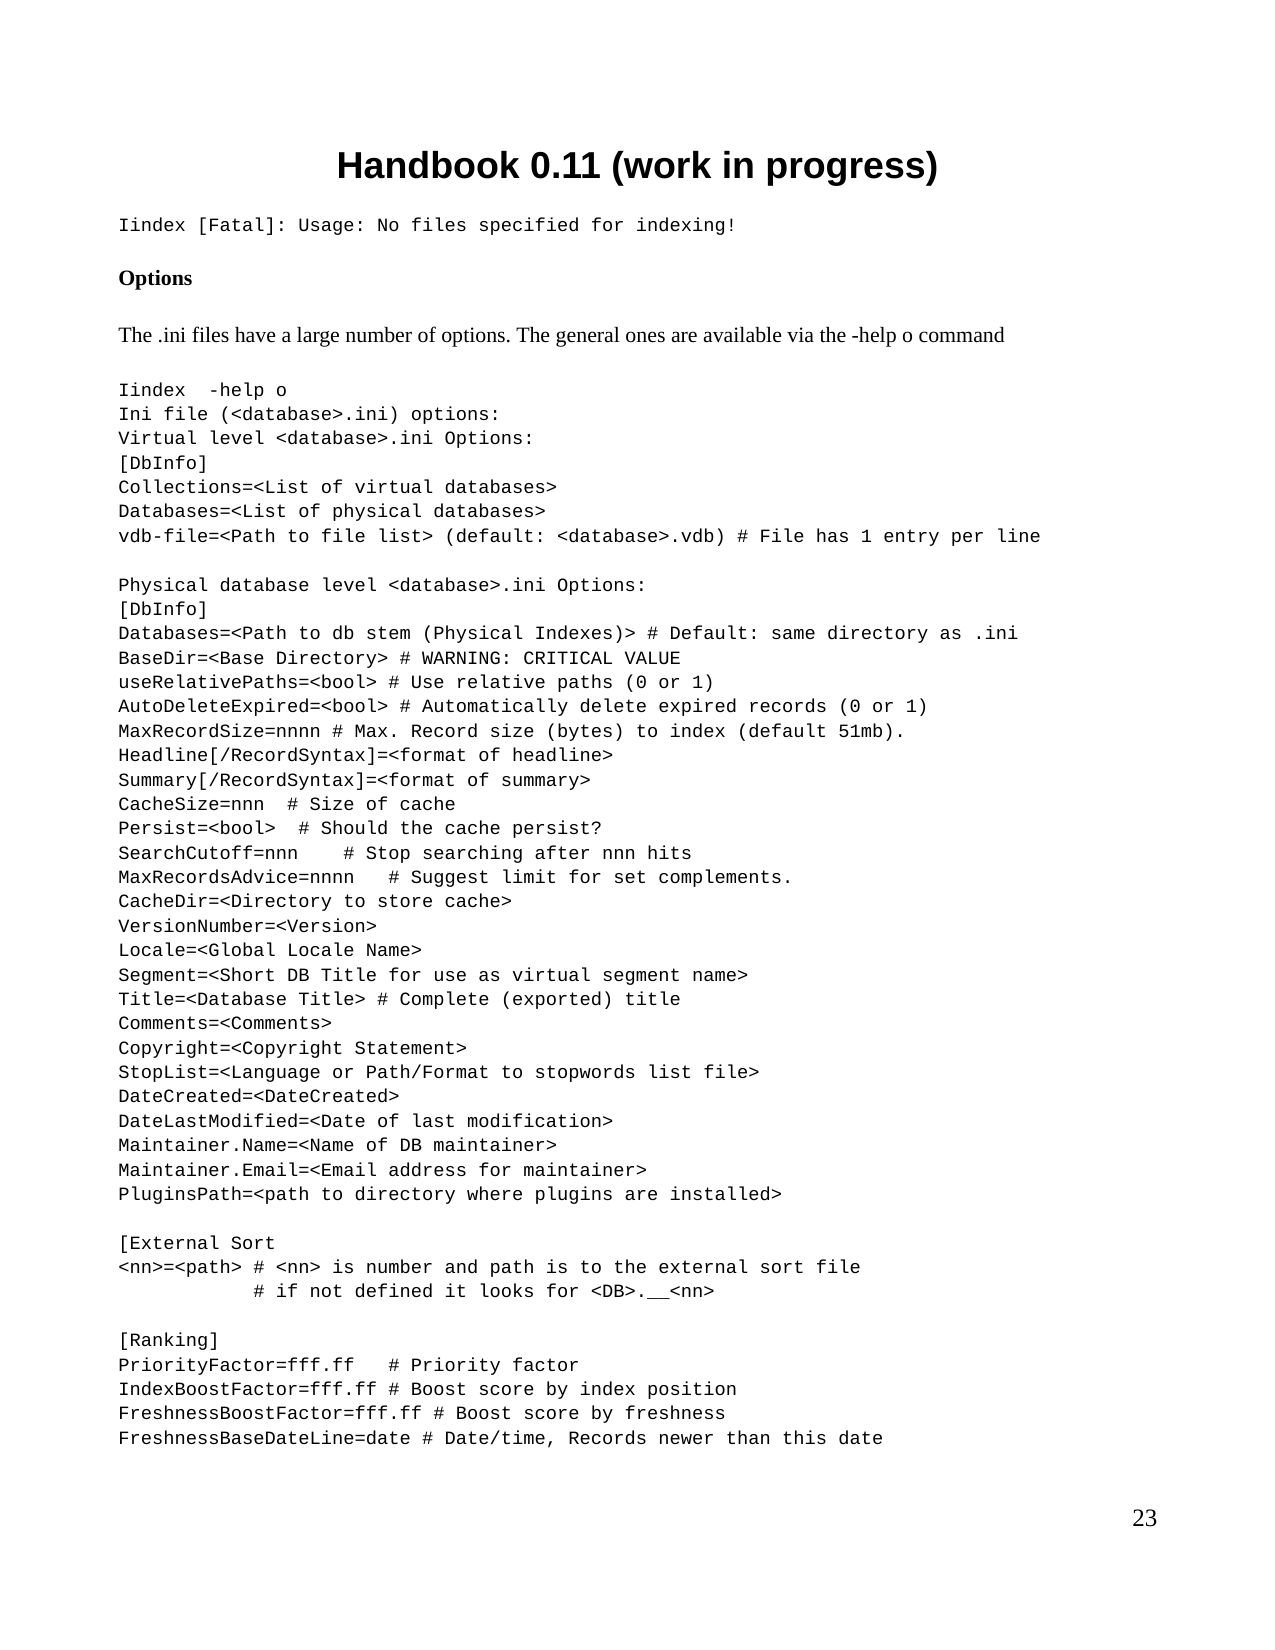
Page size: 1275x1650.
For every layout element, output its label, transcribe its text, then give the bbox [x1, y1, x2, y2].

text Comments=<Comments> [118, 1014, 1157, 1035]
text Maintainer.Email=<Email address for maintainer> [118, 1160, 1157, 1182]
text Databases=<List of physical databases> [118, 502, 1157, 523]
text Persist=<bool> # Should the cache persist? [118, 819, 1157, 840]
text PluginsPath=<path to directory where plugins are installed> [118, 1185, 1157, 1206]
text Collections=<List of virtual databases> [118, 478, 1157, 499]
text [External Sort [118, 1233, 1157, 1255]
text Virtual level <database>.ini Options: [118, 429, 1157, 450]
text [DbInfo] [118, 453, 1157, 475]
text Maintainer.Name=<Name of DB maintainer> [118, 1136, 1157, 1157]
text vdb-file=<Path to file list> (default: <database>.vdb) # File has 1 entry per line [118, 527, 1157, 548]
text FreshnessBoostFactor=fff.ff # Boost score by freshness [118, 1404, 1157, 1425]
text MaxRecordSize=nnnn # Max. Record size (bytes) to index (default 51mb). [118, 722, 1157, 743]
text Segment=<Short DB Title for use as virtual segment name> [118, 965, 1157, 987]
text FreshnessBaseDateLine=date # Date/time, Records newer than this date [118, 1428, 1157, 1450]
text # if not defined it looks for <DB>.__<nn> [118, 1282, 1157, 1303]
text Physical database level <database>.ini Options: [118, 575, 1157, 597]
text DateLastModified=<Date of last modification> [118, 1112, 1157, 1133]
text StopList=<Language or Path/Format to stopwords list file> [118, 1063, 1157, 1084]
text Title=<Database Title> # Complete (exported) title [118, 990, 1157, 1011]
text Summary[/RecordSyntax]=<format of summary> [118, 770, 1157, 792]
text Databases=<Path to db stem (Physical Indexes)> # Default: same directory as .ini [118, 624, 1157, 645]
text VersionNumber=<Version> [118, 917, 1157, 938]
text BaseDir=<Base Directory> # WARNING: CRITICAL VALUE [118, 648, 1157, 670]
text Ini file (<database>.ini) options: [118, 405, 1157, 426]
text Options [118, 264, 1157, 290]
text SearchCutoff=nnn # Stop searching after nnn hits [118, 843, 1157, 865]
text DateCreated=<DateCreated> [118, 1087, 1157, 1108]
text Iindex -help o [118, 380, 1157, 402]
text <nn>=<path> # <nn> is number and path is to the external sort file [118, 1258, 1157, 1279]
text Locale=<Global Locale Name> [118, 941, 1157, 962]
text Copyright=<Copyright Statement> [118, 1038, 1157, 1060]
text PriorityFactor=fff.ff # Priority factor [118, 1355, 1157, 1377]
text CacheDir=<Directory to store cache> [118, 892, 1157, 913]
text Iindex [Fatal]: Usage: No files specified for indexing! [118, 216, 1157, 237]
text MaxRecordsAdvice=nnnn # Suggest limit for set complements. [118, 868, 1157, 889]
text [Ranking] [118, 1331, 1157, 1352]
text CacheSize=nnn # Size of cache [118, 795, 1157, 816]
text Headline[/RecordSyntax]=<format of headline> [118, 746, 1157, 767]
text [DbInfo] [118, 600, 1157, 621]
text IndexBoostFactor=fff.ff # Boost score by index position [118, 1380, 1157, 1401]
text The .ini files have a large number of options. The general ones are available via the -help o command [118, 322, 1157, 348]
text useRelativePaths=<bool> # Use relative paths (0 or 1) [118, 673, 1157, 694]
text AutoDeleteExpired=<bool> # Automatically delete expired records (0 or 1) [118, 697, 1157, 718]
